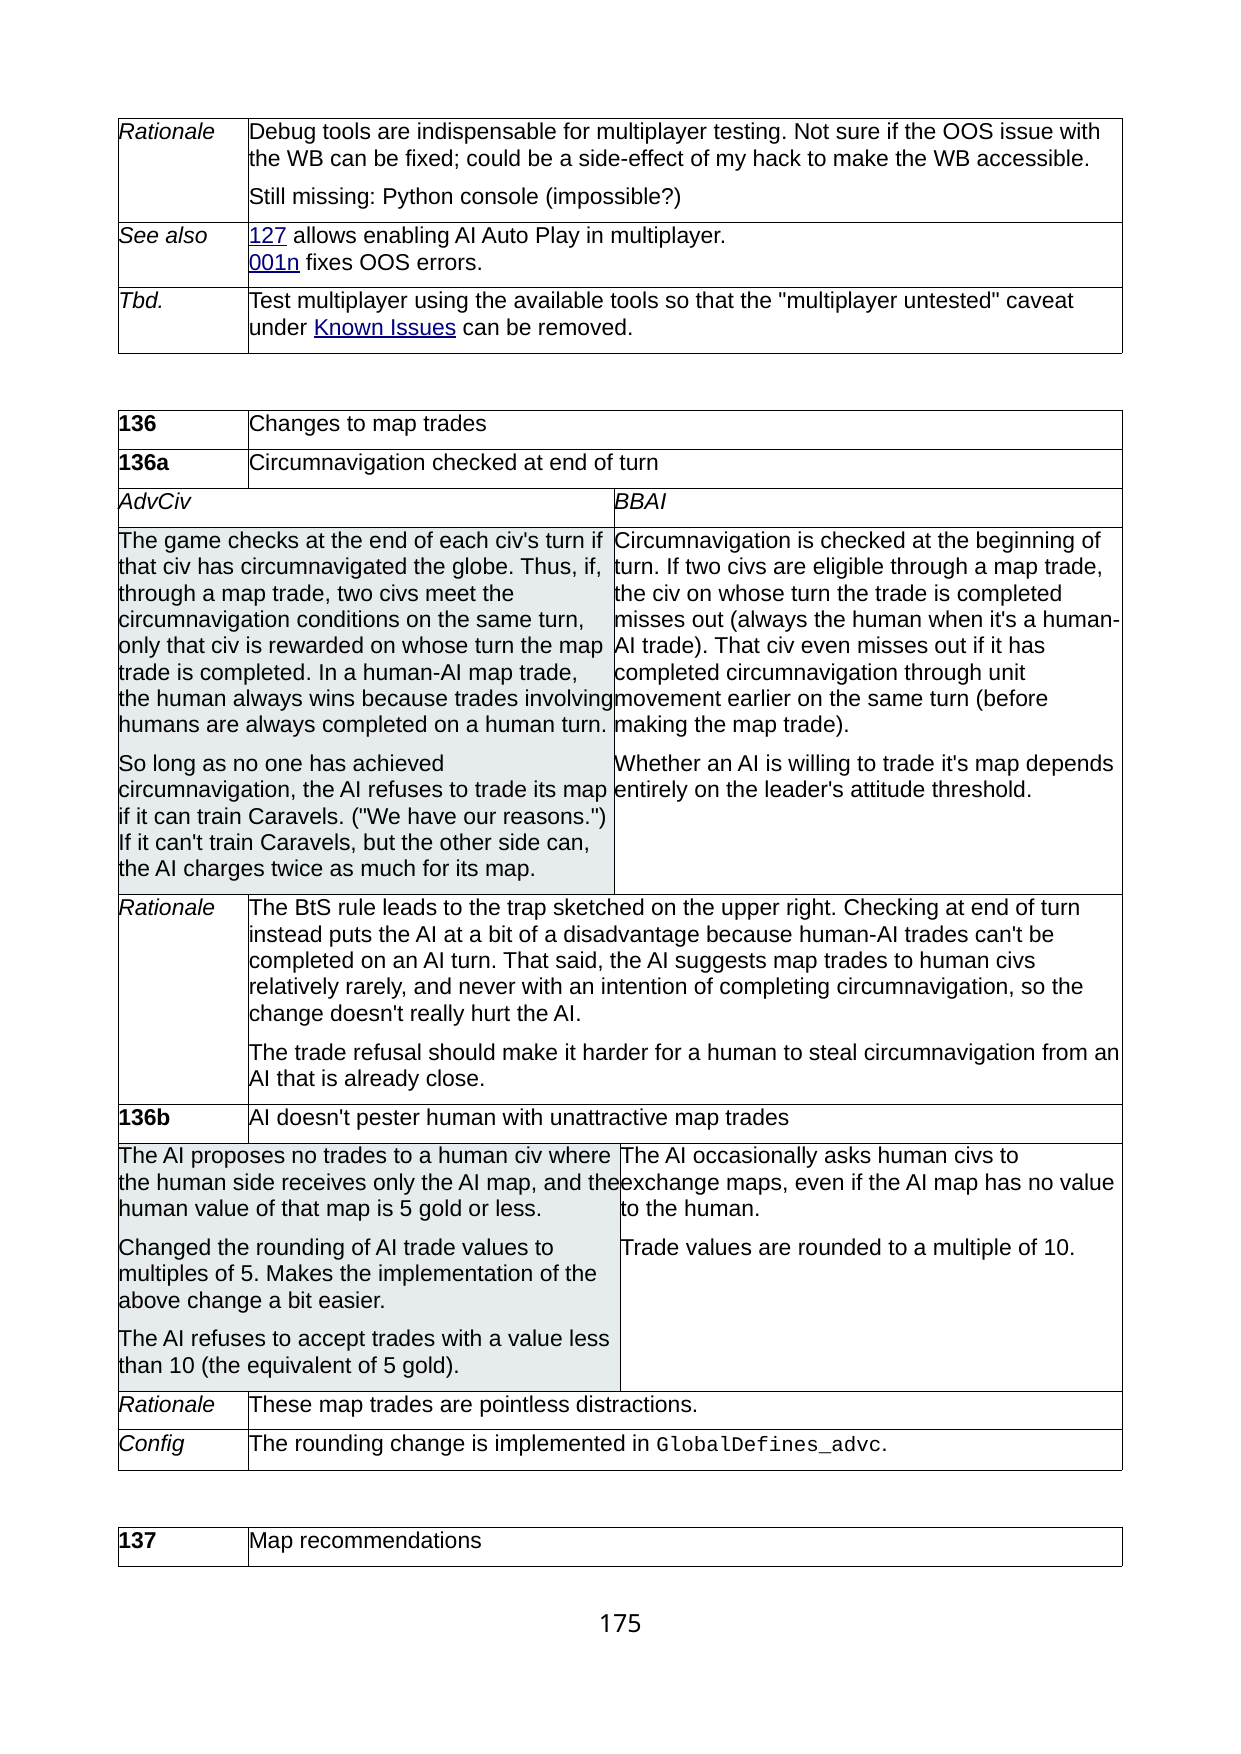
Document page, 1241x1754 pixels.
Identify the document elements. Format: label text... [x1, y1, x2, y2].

table_cell AI doesn't pester human with unattractive map trades [249, 1105, 1122, 1142]
table_cell Rationale [119, 895, 248, 1103]
table_cell Circumnavigation checked at end of turn [249, 450, 1122, 488]
table_cell Rationale [119, 119, 248, 222]
table_cell These map trades are pointless distractions. [249, 1392, 1122, 1429]
table_cell Tbd. [119, 288, 248, 352]
table_cell BBAI [615, 489, 1122, 527]
table_cell The BtS rule leads to the trap sketched on the upper right. Checking at end of turn instead puts the AI at a bit of a disadvantage because human-AI trades can't be completed on an AI turn. That said, the AI suggests map trades to human civs relatively rarely, and never with an intention of completing circumnavigation, so the change doesn't really hurt the AI. The trade refusal should make it harder for a human to steal circumnavigation from an AI that is already close. [249, 895, 1122, 1103]
table_header Map recommendations [249, 1528, 1122, 1566]
table_header 137 [119, 1528, 248, 1566]
table_cell See also [119, 223, 248, 287]
table_cell Rationale [119, 1392, 248, 1429]
table_cell The AI proposes no trades to a human civ where the human side receives only the AI map, and the human value of that map is 5 gold or less. Changed the rounding of AI trade values to multiples of 5. Makes the implementation of the above change a bit easier. The AI refuses to accept trades with a value less than 10 (the equivalent of 5 gold). [119, 1144, 620, 1391]
table_cell 136a [119, 450, 248, 488]
table_cell The game checks at the end of each civ's turn if that civ has circumnavigated the globe. Thus, if, through a map trade, two civs meet the circumnavigation conditions on the same turn, only that civ is rewarded on whose turn the map trade is completed. In a human-AI map trade, the human always wins because trades involving humans are always completed on a human turn. So long as no one has achieved circumnavigation, the AI refuses to trade its map if it can train Caravels. ("We have our reasons.") If it can't train Caravels, but the other side can, the AI charges twice as much for its map. [119, 528, 614, 894]
table_cell 127 allows enabling AI Auto Play in multiplayer. 001n fixes OOS errors. [249, 223, 1122, 287]
table_cell 136b [119, 1105, 248, 1142]
table_cell Test multiplayer using the available tools so that the "multiplayer untested" caveat under Known Issues can be removed. [249, 288, 1122, 352]
table_cell Circumnavigation is checked at the beginning of turn. If two civs are eligible through a map trade, the civ on whose turn the trade is completed misses out (always the human when it's a human-AI trade). That civ even misses out if it has completed circumnavigation through unit movement earlier on the same turn (before making the map trade). Whether an AI is willing to trade it's map depends entirely on the leader's attitude threshold. [615, 528, 1122, 894]
table_cell The rounding change is implemented in GlobalDefines_advc. [249, 1430, 1122, 1469]
table_header Changes to map trades [249, 411, 1122, 449]
table_cell Debug tools are indispensable for multiplayer testing. Not sure if the OOS issue with the WB can be fixed; could be a side-effect of my hack to make the WB accessible. Still missing: Python console (impossible?) [249, 119, 1122, 222]
table_header 136 [119, 411, 248, 449]
table_cell Config [119, 1430, 248, 1469]
table_cell The AI occasionally asks human civs to exchange maps, even if the AI map has no value to the human. Trade values are rounded to a multiple of 10. [621, 1144, 1122, 1391]
table_cell AdvCiv [119, 489, 614, 527]
